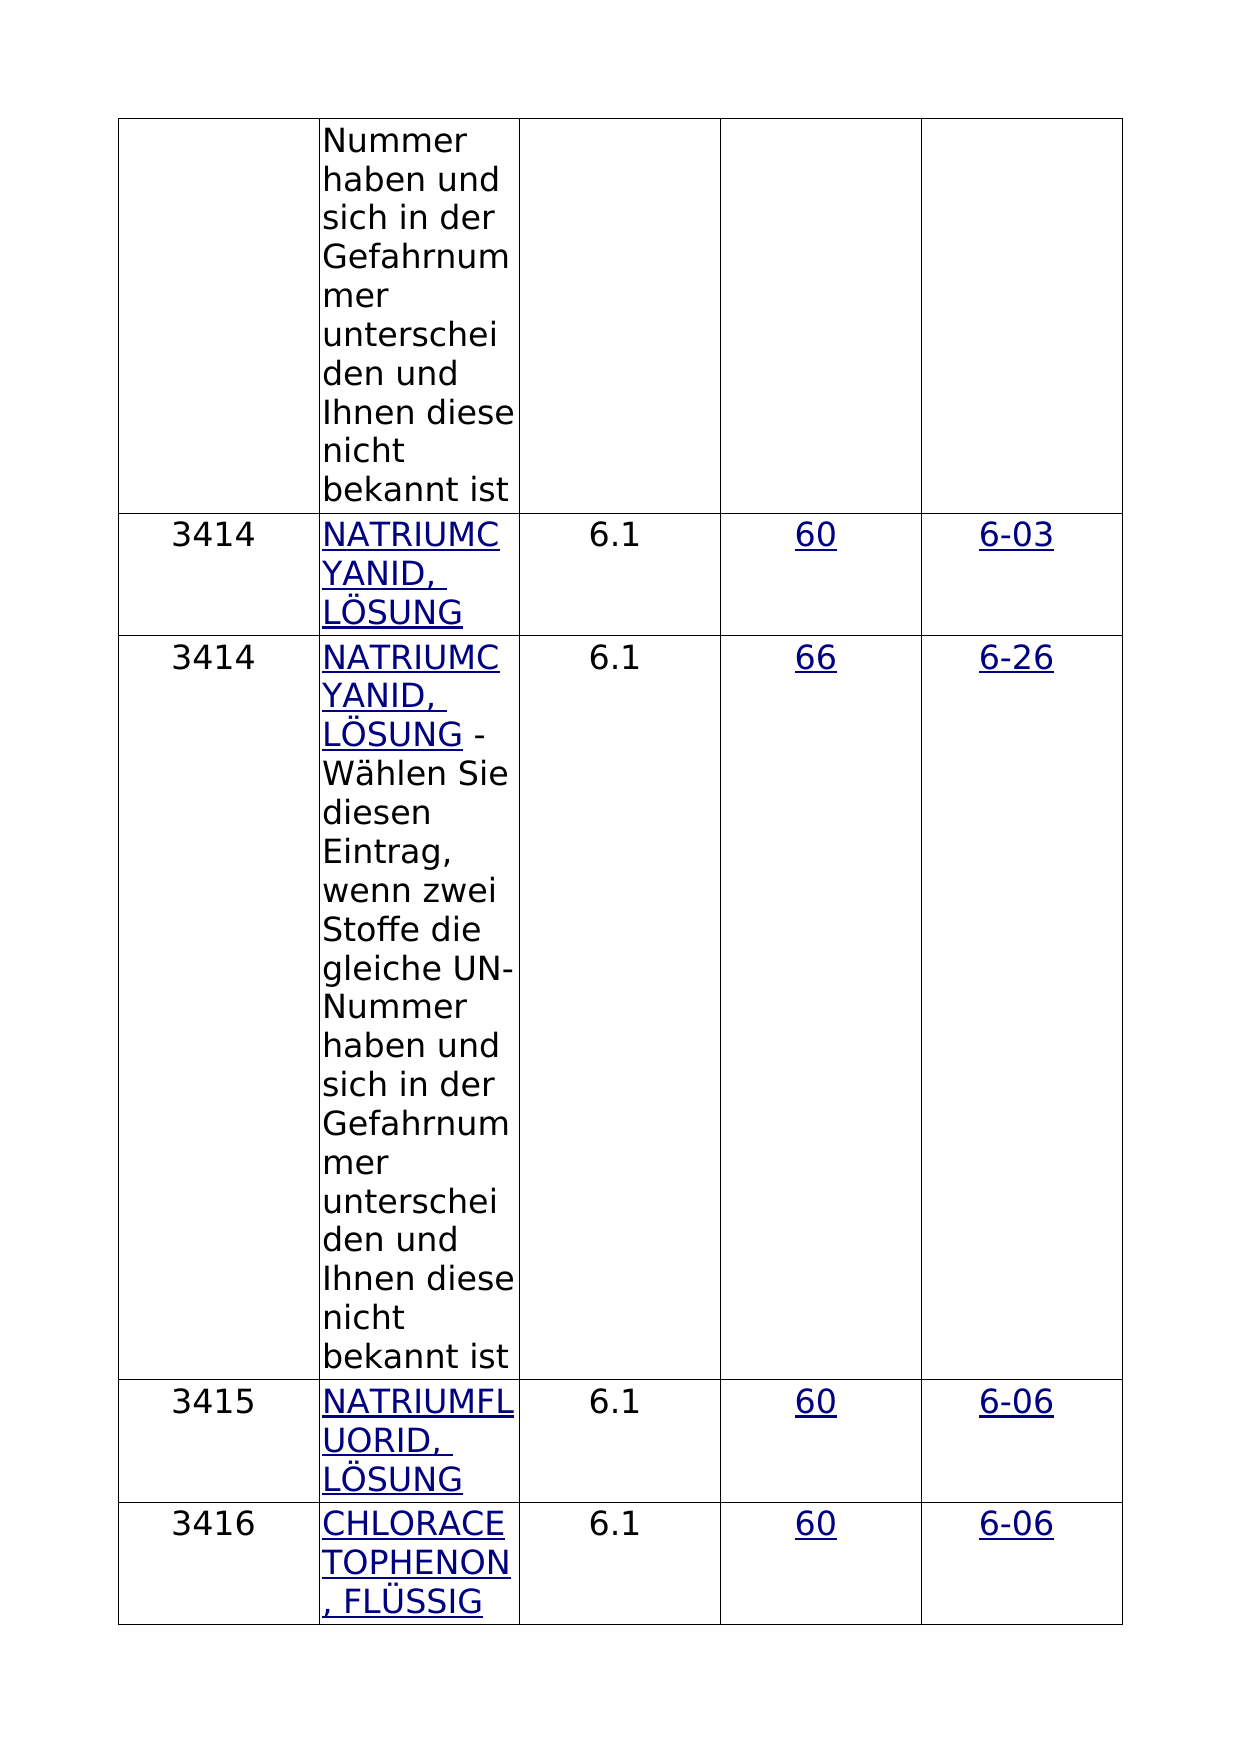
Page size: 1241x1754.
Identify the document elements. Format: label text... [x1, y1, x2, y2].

table_cell 60 [721, 1380, 921, 1502]
table_cell 6.1 [520, 1380, 720, 1502]
table_cell NATRIUMCYANID, LÖSUNG [320, 514, 519, 635]
table_cell CHLORACETOPHENON, FLÜSSIG [320, 1503, 519, 1624]
table_cell 3414 [119, 514, 319, 635]
table_cell 6-03 [922, 514, 1122, 635]
table_cell 6.1 [520, 514, 720, 635]
table_cell NATRIUMFLUORID, LÖSUNG [320, 1380, 519, 1502]
table_cell Nummer haben und sich in der Gefahrnummer unterscheiden und Ihnen diese nicht bekannt ist [320, 119, 519, 513]
table_cell [520, 119, 720, 513]
table_cell 3414 [119, 636, 319, 1379]
table_cell 3416 [119, 1503, 319, 1624]
table_cell [119, 119, 319, 513]
table_cell 3415 [119, 1380, 319, 1502]
table_cell 66 [721, 636, 921, 1379]
table_cell [721, 119, 921, 513]
table_cell [922, 119, 1122, 513]
table_cell 6.1 [520, 1503, 720, 1624]
table_cell 6-06 [922, 1380, 1122, 1502]
table_cell 60 [721, 1503, 921, 1624]
table_cell 6-26 [922, 636, 1122, 1379]
table_cell 6.1 [520, 636, 720, 1379]
table_cell NATRIUMCYANID, LÖSUNG - Wählen Sie diesen Eintrag, wenn zwei Stoffe die gleiche UN-Nummer haben und sich in der Gefahrnummer unterscheiden und Ihnen diese nicht bekannt ist [320, 636, 519, 1379]
table_cell 60 [721, 514, 921, 635]
table_cell 6-06 [922, 1503, 1122, 1624]
